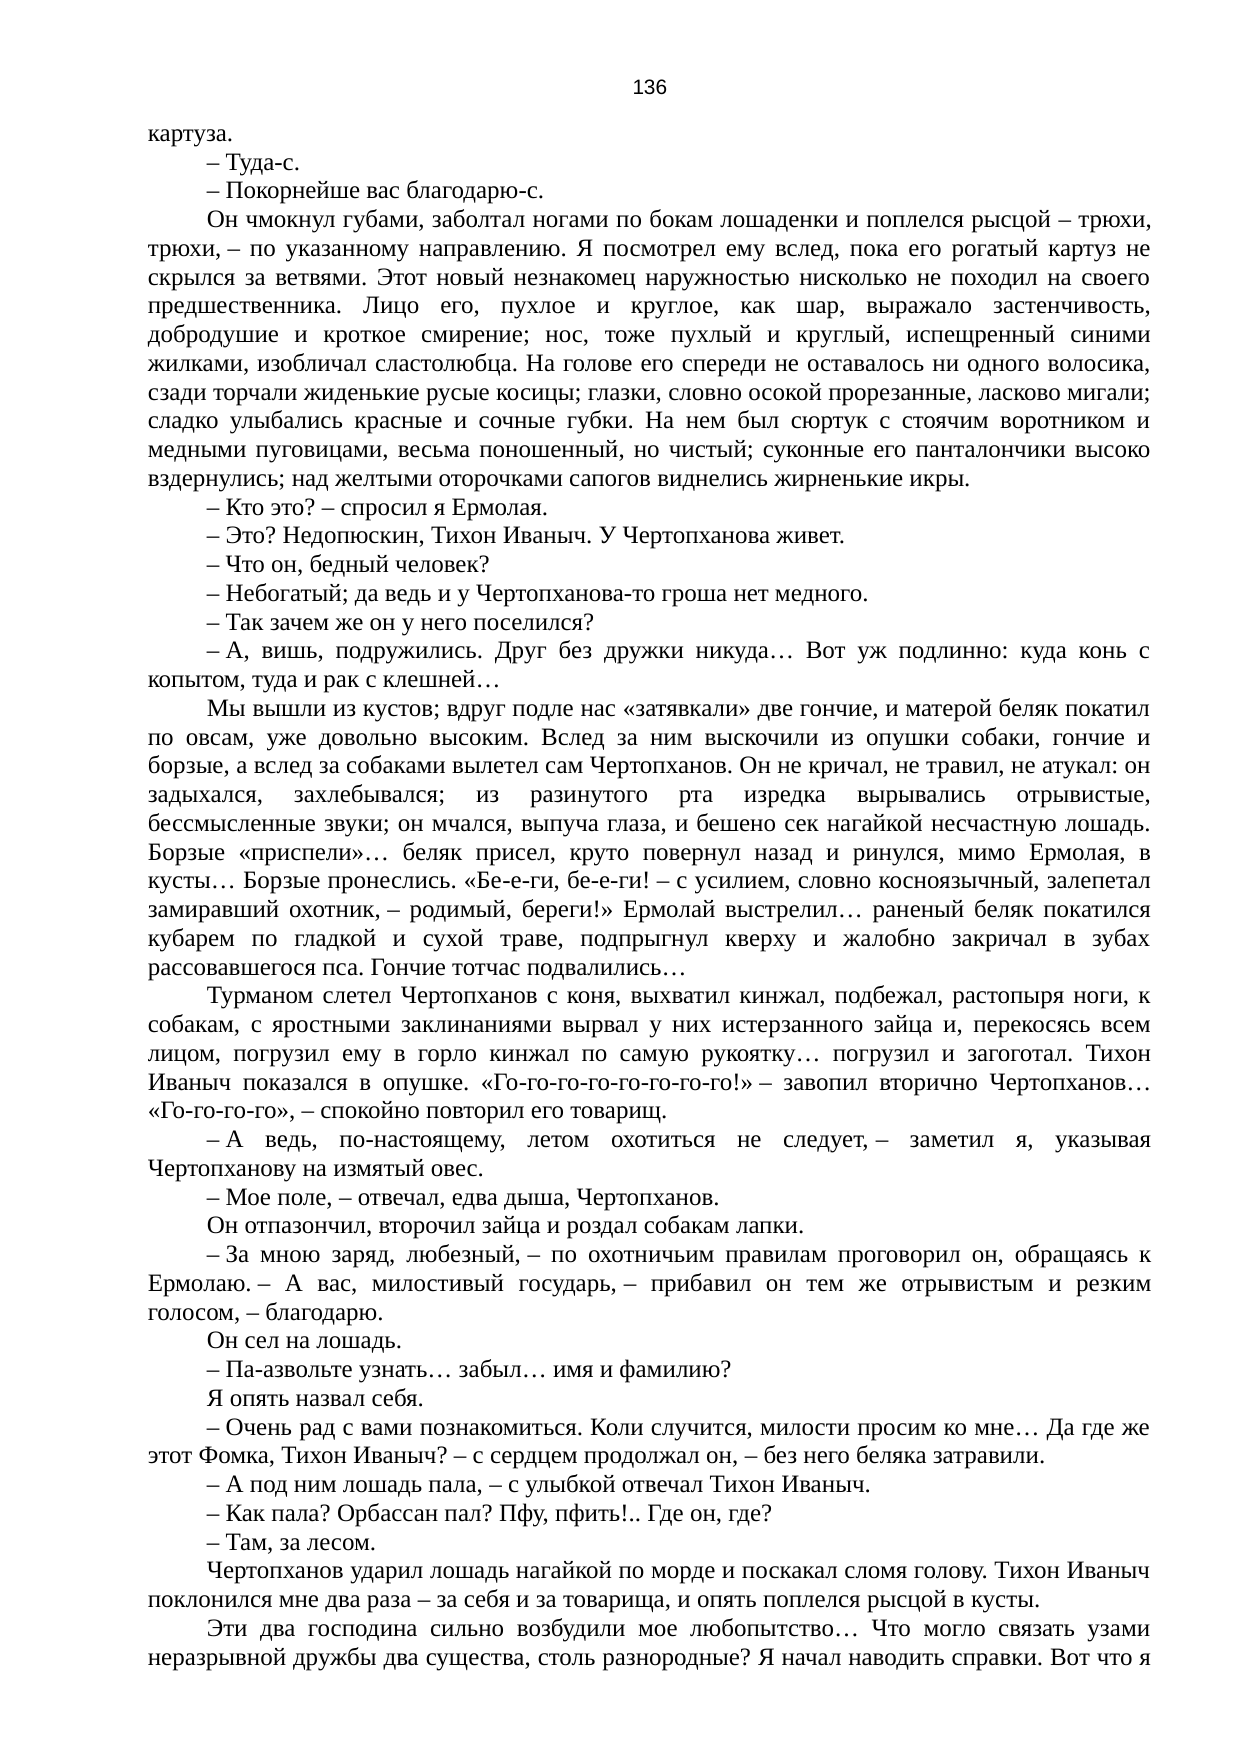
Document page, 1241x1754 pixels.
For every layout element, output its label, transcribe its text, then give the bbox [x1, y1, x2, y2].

text – Покорнейше вас благодарю‑с. [148, 176, 1152, 204]
text Он сел на лошадь. [148, 1326, 1152, 1354]
text – Кто это? – спросил я Ермолая. [148, 492, 1152, 521]
text – Что он, бедный человек? [148, 549, 1152, 578]
text – Па‑азвольте узнать… забыл… имя и фамилию? [148, 1354, 1152, 1383]
text Эти два господина сильно возбудили мое любопытство… Что могло связать узами неразрывной дружбы два существа, столь разнородные? Я начал наводить справки. Вот что я [148, 1613, 1152, 1671]
text – Как пала? Орбассан пал? Пфу, пфить!.. Где он, где? [148, 1498, 1152, 1527]
text Он отпазончил, второчил зайца и роздал собакам лапки. [148, 1211, 1152, 1239]
text Мы вышли из кустов; вдруг подле нас «затявкали» две гончие, и матерой беляк покатил по овсам, уже довольно высоким. Вслед за ним выскочили из опушки собаки, гончие и борзые, а вслед за собаками вылетел сам Чертопханов. Он не кричал, не травил, не атукал: он задыхался, захлебывался; из разинутого рта изредка вырывались отрывистые, бессмысленные звуки; он мчался, выпуча глаза, и бешено сек нагайкой несчастную лошадь. Борзые «приспели»… беляк присел, круто повернул назад и ринулся, мимо Ермолая, в кусты… Борзые пронеслись. «Бе‑е‑ги, бе‑е‑ги! – с усилием, словно косноязычный, залепетал замиравший охотник, – родимый, береги!» Ермолай выстрелил… раненый беляк покатился кубарем по гладкой и сухой траве, подпрыгнул кверху и жалобно закричал в зубах рассовавшегося пса. Гончие тотчас подвалились… [148, 693, 1152, 981]
text Он чмокнул губами, заболтал ногами по бокам лошаденки и поплелся рысцой – трюхи, трюхи, – по указанному направлению. Я посмотрел ему вслед, пока его рогатый картуз не скрылся за ветвями. Этот новый незнакомец наружностью нисколько не походил на своего предшественника. Лицо его, пухлое и круглое, как шар, выражало застенчивость, добродушие и кроткое смирение; нос, тоже пухлый и круглый, испещренный синими жилками, изобличал сластолюбца. На голове его спереди не оставалось ни одного волосика, сзади торчали жиденькие русые косицы; глазки, словно осокой прорезанные, ласково мигали; сладко улыбались красные и сочные губки. На нем был сюртук с стоячим воротником и медными пуговицами, весьма поношенный, но чистый; суконные его панталончики высоко вздернулись; над желтыми оторочками сапогов виднелись жирненькие икры. [148, 204, 1152, 492]
text картуза. [148, 118, 1152, 147]
text – Так зачем же он у него поселился? [148, 607, 1152, 636]
text Чертопханов ударил лошадь нагайкой по морде и поскакал сломя голову. Тихон Иваныч поклонился мне два раза – за себя и за товарища, и опять поплелся рысцой в кусты. [148, 1556, 1152, 1613]
text – Небогатый; да ведь и у Чертопханова‑то гроша нет медного. [148, 578, 1152, 607]
text Турманом слетел Чертопханов с коня, выхватил кинжал, подбежал, растопыря ноги, к собакам, с яростными заклинаниями вырвал у них истерзанного зайца и, перекосясь всем лицом, погрузил ему в горло кинжал по самую рукоятку… погрузил и загоготал. Тихон Иваныч показался в опушке. «Го‑го‑го‑го‑го‑го‑го‑го!» – завопил вторично Чертопханов… «Го‑го‑го‑го», – спокойно повторил его товарищ. [148, 981, 1152, 1124]
text Я опять назвал себя. [148, 1383, 1152, 1412]
text – Туда‑с. [148, 147, 1152, 176]
text – За мною заряд, любезный, – по охотничьим правилам проговорил он, обращаясь к Ермолаю. – А вас, милостивый государь, – прибавил он тем же отрывистым и резким голосом, – благодарю. [148, 1239, 1152, 1326]
text – Мое поле, – отвечал, едва дыша, Чертопханов. [148, 1182, 1152, 1211]
text – Это? Недопюскин, Тихон Иваныч. У Чертопханова живет. [148, 521, 1152, 549]
text – А ведь, по‑настоящему, летом охотиться не следует, – заметил я, указывая Чертопханову на измятый овес. [148, 1124, 1152, 1182]
text – Там, за лесом. [148, 1527, 1152, 1556]
text – А под ним лошадь пала, – с улыбкой отвечал Тихон Иваныч. [148, 1469, 1152, 1498]
text – Очень рад с вами познакомиться. Коли случится, милости просим ко мне… Да где же этот Фомка, Тихон Иваныч? – с сердцем продолжал он, – без него беляка затравили. [148, 1412, 1152, 1469]
text – А, вишь, подружились. Друг без дружки никуда… Вот уж подлинно: куда конь с копытом, туда и рак с клешней… [148, 636, 1152, 693]
